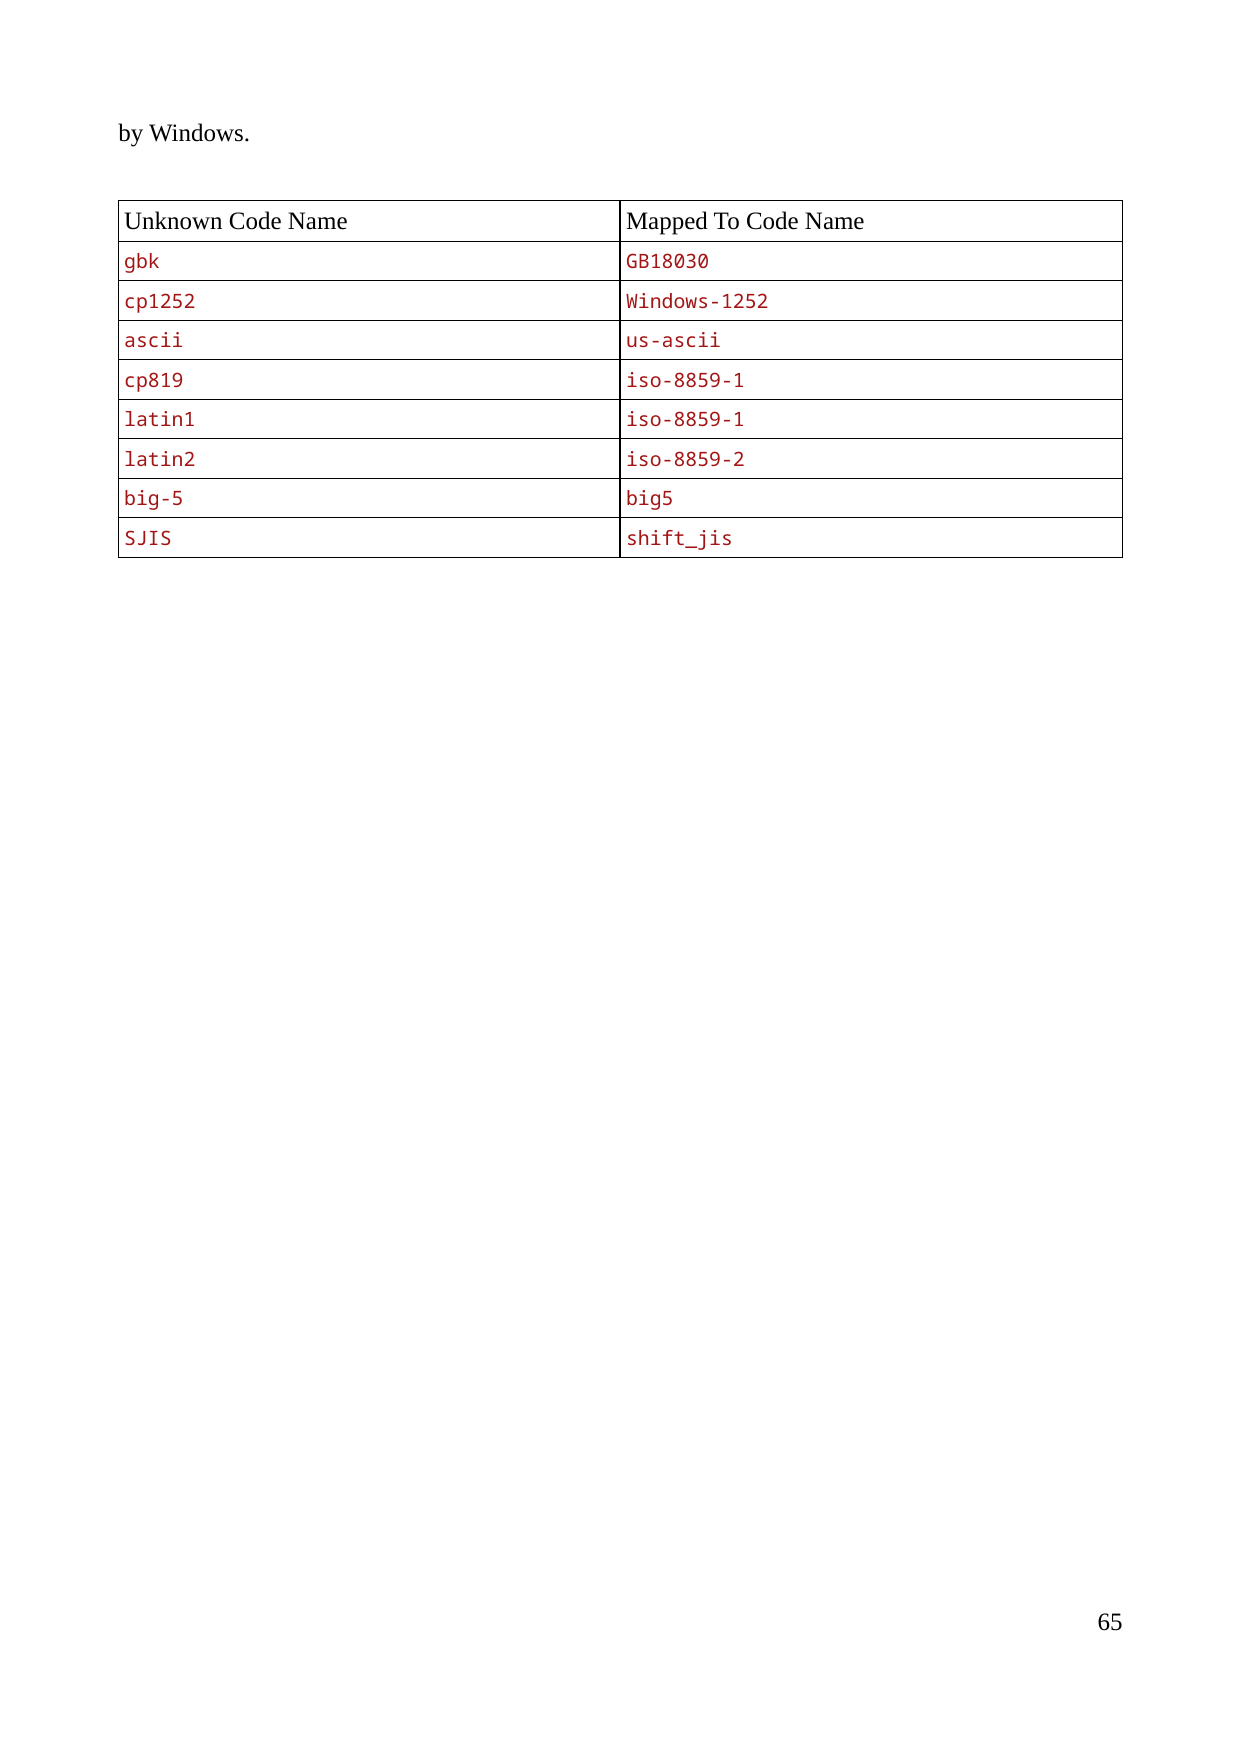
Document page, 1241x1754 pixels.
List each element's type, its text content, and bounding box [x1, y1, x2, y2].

table_cell latin1 [119, 400, 619, 438]
table_cell SJIS [119, 518, 619, 557]
table_cell gbk [119, 242, 619, 280]
table_cell big-5 [119, 479, 619, 517]
text by Windows. [118, 118, 1122, 147]
table_cell cp1252 [119, 281, 619, 320]
table_cell Windows-1252 [621, 281, 1122, 320]
table_cell GB18030 [621, 242, 1122, 280]
table_cell us-ascii [621, 321, 1122, 359]
table_cell iso-8859-1 [621, 400, 1122, 438]
table_cell latin2 [119, 439, 619, 478]
table_cell ascii [119, 321, 619, 359]
table_cell shift_jis [621, 518, 1122, 557]
table_cell big5 [621, 479, 1122, 517]
table_cell iso-8859-1 [621, 360, 1122, 399]
table_cell cp819 [119, 360, 619, 399]
table_header Unknown Code Name [119, 201, 619, 241]
table_cell iso-8859-2 [621, 439, 1122, 478]
table_header Mapped To Code Name [621, 201, 1122, 241]
